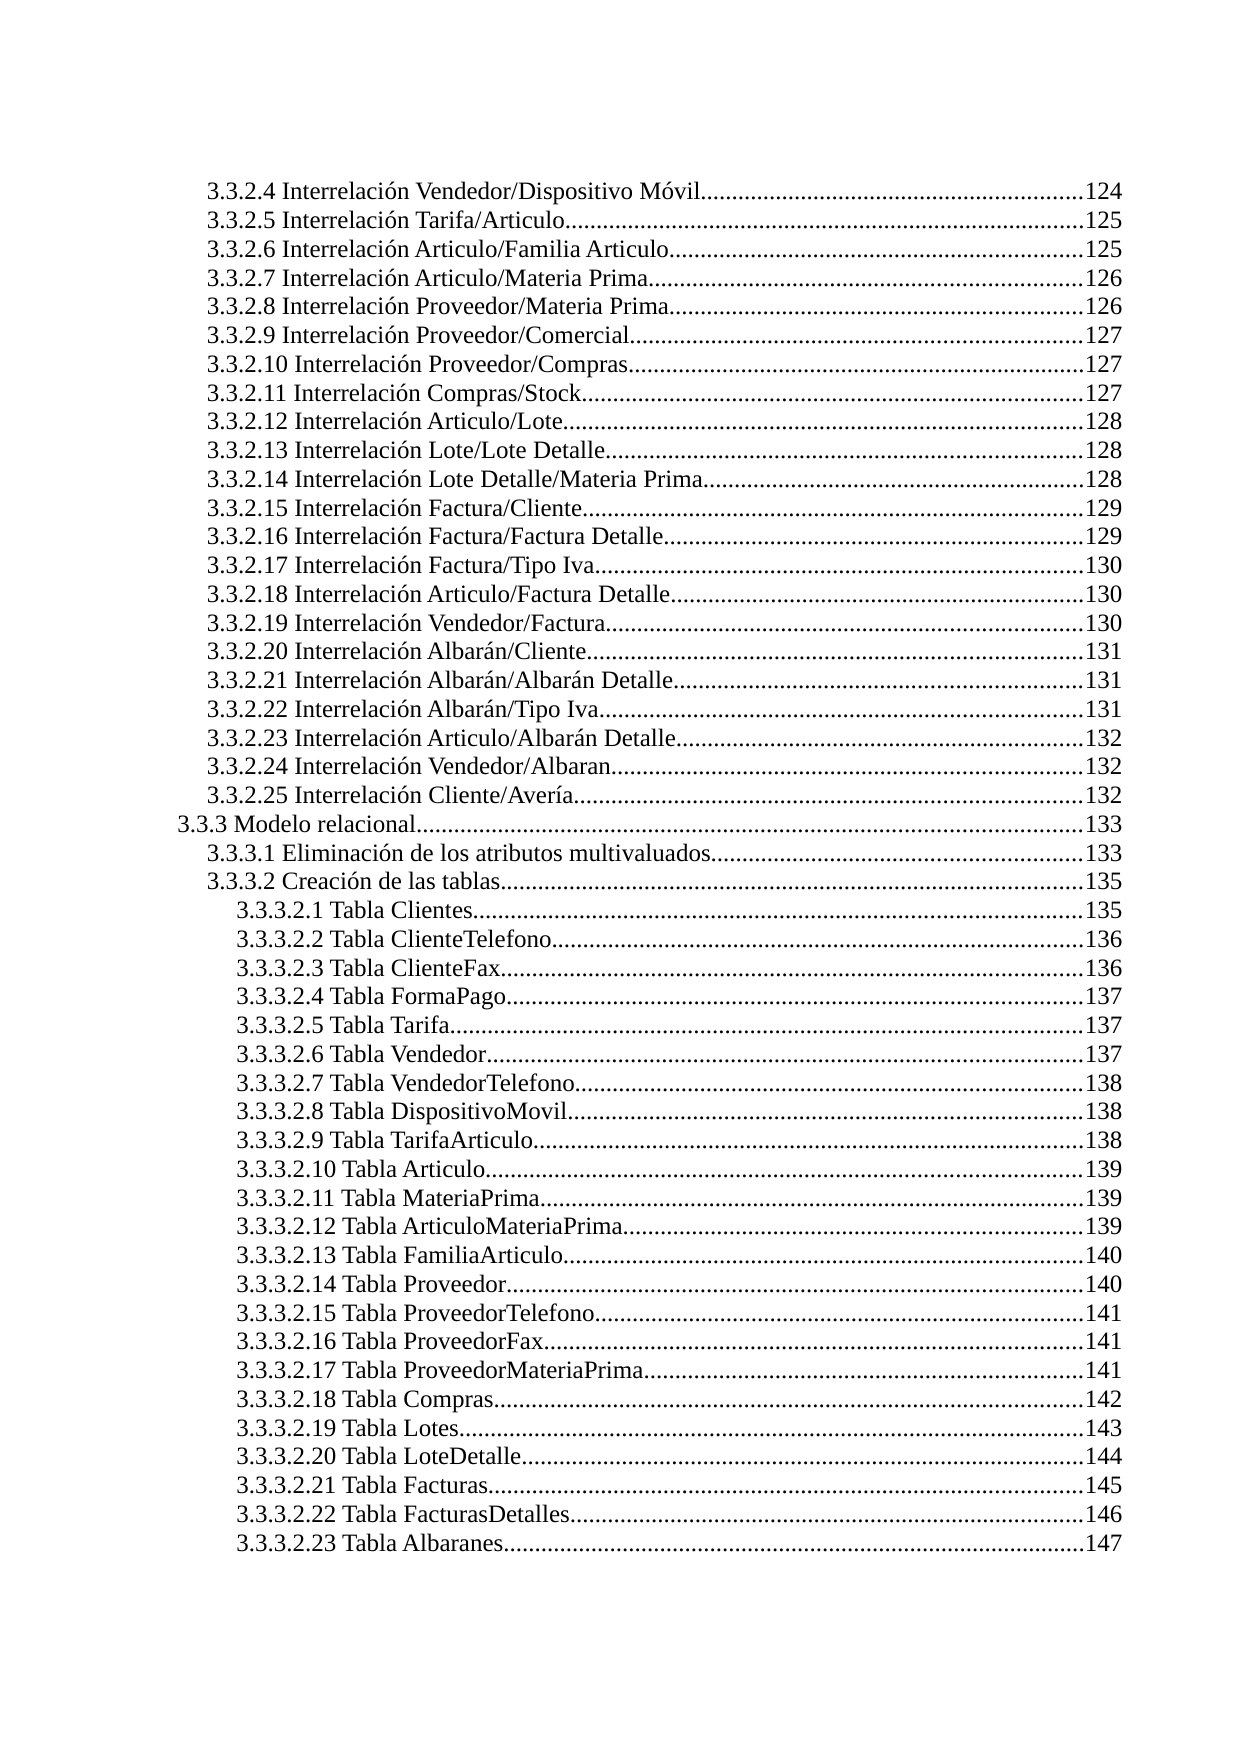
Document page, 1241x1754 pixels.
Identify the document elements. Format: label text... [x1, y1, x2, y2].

text 3.3.3.2.6 Tabla Vendedor 137 [236, 1039, 1122, 1068]
text 3.3.2.4 Interrelación Vendedor/Dispositivo Móvil 124 [207, 176, 1122, 205]
text 3.3.3.2.1 Tabla Clientes 135 [236, 895, 1122, 924]
text 3.3.3.2.14 Tabla Proveedor 140 [236, 1269, 1122, 1298]
text 3.3.3.1 Eliminación de los atributos multivaluados. 133 [207, 838, 1122, 866]
text 3.3.2.25 Interrelación Cliente/Avería. 132 [207, 780, 1122, 809]
text 3.3.2.24 Interrelación Vendedor/Albaran 132 [207, 751, 1122, 780]
text 3.3.2.17 Interrelación Factura/Tipo Iva 130 [207, 550, 1122, 579]
text 3.3.3.2.11 Tabla MateriaPrima 139 [236, 1183, 1122, 1211]
text 3.3.2.23 Interrelación Articulo/Albarán Detalle 132 [207, 723, 1122, 751]
text 3.3.2.13 Interrelación Lote/Lote Detalle 128 [207, 435, 1122, 464]
text 3.3.3.2.8 Tabla DispositivoMovil 138 [236, 1096, 1122, 1125]
text 3.3.2.12 Interrelación Articulo/Lote 128 [207, 406, 1122, 435]
text 3.3.2.19 Interrelación Vendedor/Factura 130 [207, 608, 1122, 636]
text 3.3.2.8 Interrelación Proveedor/Materia Prima 126 [207, 291, 1122, 320]
text 3.3.3.2.23 Tabla Albaranes 147 [236, 1528, 1122, 1556]
text 3.3.3 Modelo relacional 133 [177, 809, 1122, 838]
text 3.3.3.2.20 Tabla LoteDetalle 144 [236, 1441, 1122, 1470]
text 3.3.3.2.15 Tabla ProveedorTelefono 141 [236, 1298, 1122, 1326]
text 3.3.3.2.2 Tabla ClienteTelefono. 136 [236, 924, 1122, 953]
text 3.3.2.15 Interrelación Factura/Cliente 129 [207, 493, 1122, 521]
text 3.3.2.7 Interrelación Articulo/Materia Prima 126 [207, 263, 1122, 291]
text 3.3.2.16 Interrelación Factura/Factura Detalle 129 [207, 521, 1122, 550]
text 3.3.2.10 Interrelación Proveedor/Compras 127 [207, 349, 1122, 378]
text 3.3.3.2.12 Tabla ArticuloMateriaPrima 139 [236, 1211, 1122, 1240]
text 3.3.2.9 Interrelación Proveedor/Comercial 127 [207, 320, 1122, 349]
text 3.3.2.22 Interrelación Albarán/Tipo Iva 131 [207, 694, 1122, 723]
text 3.3.2.14 Interrelación Lote Detalle/Materia Prima 128 [207, 464, 1122, 493]
text 3.3.3.2.4 Tabla FormaPago 137 [236, 981, 1122, 1010]
text 3.3.3.2.9 Tabla TarifaArticulo 138 [236, 1125, 1122, 1154]
text 3.3.3.2.3 Tabla ClienteFax 136 [236, 953, 1122, 981]
text 3.3.2.11 Interrelación Compras/Stock 127 [207, 378, 1122, 406]
text 3.3.3.2.18 Tabla Compras 142 [236, 1384, 1122, 1413]
text 3.3.3.2.7 Tabla VendedorTelefono 138 [236, 1068, 1122, 1096]
text 3.3.3.2.19 Tabla Lotes 143 [236, 1413, 1122, 1441]
text 3.3.2.20 Interrelación Albarán/Cliente 131 [207, 636, 1122, 665]
text 3.3.3.2.16 Tabla ProveedorFax 141 [236, 1326, 1122, 1355]
text 3.3.3.2.21 Tabla Facturas 145 [236, 1470, 1122, 1499]
text 3.3.3.2.17 Tabla ProveedorMateriaPrima 141 [236, 1355, 1122, 1384]
text 3.3.3.2 Creación de las tablas. 135 [207, 866, 1122, 895]
text 3.3.2.5 Interrelación Tarifa/Articulo 125 [207, 205, 1122, 234]
text 3.3.3.2.13 Tabla FamiliaArticulo 140 [236, 1240, 1122, 1269]
text 3.3.2.21 Interrelación Albarán/Albarán Detalle 131 [207, 665, 1122, 694]
text 3.3.3.2.5 Tabla Tarifa 137 [236, 1010, 1122, 1039]
text 3.3.3.2.22 Tabla FacturasDetalles 146 [236, 1499, 1122, 1528]
text 3.3.2.6 Interrelación Articulo/Familia Articulo 125 [207, 234, 1122, 263]
text 3.3.3.2.10 Tabla Articulo 139 [236, 1154, 1122, 1183]
text 3.3.2.18 Interrelación Articulo/Factura Detalle 130 [207, 579, 1122, 608]
